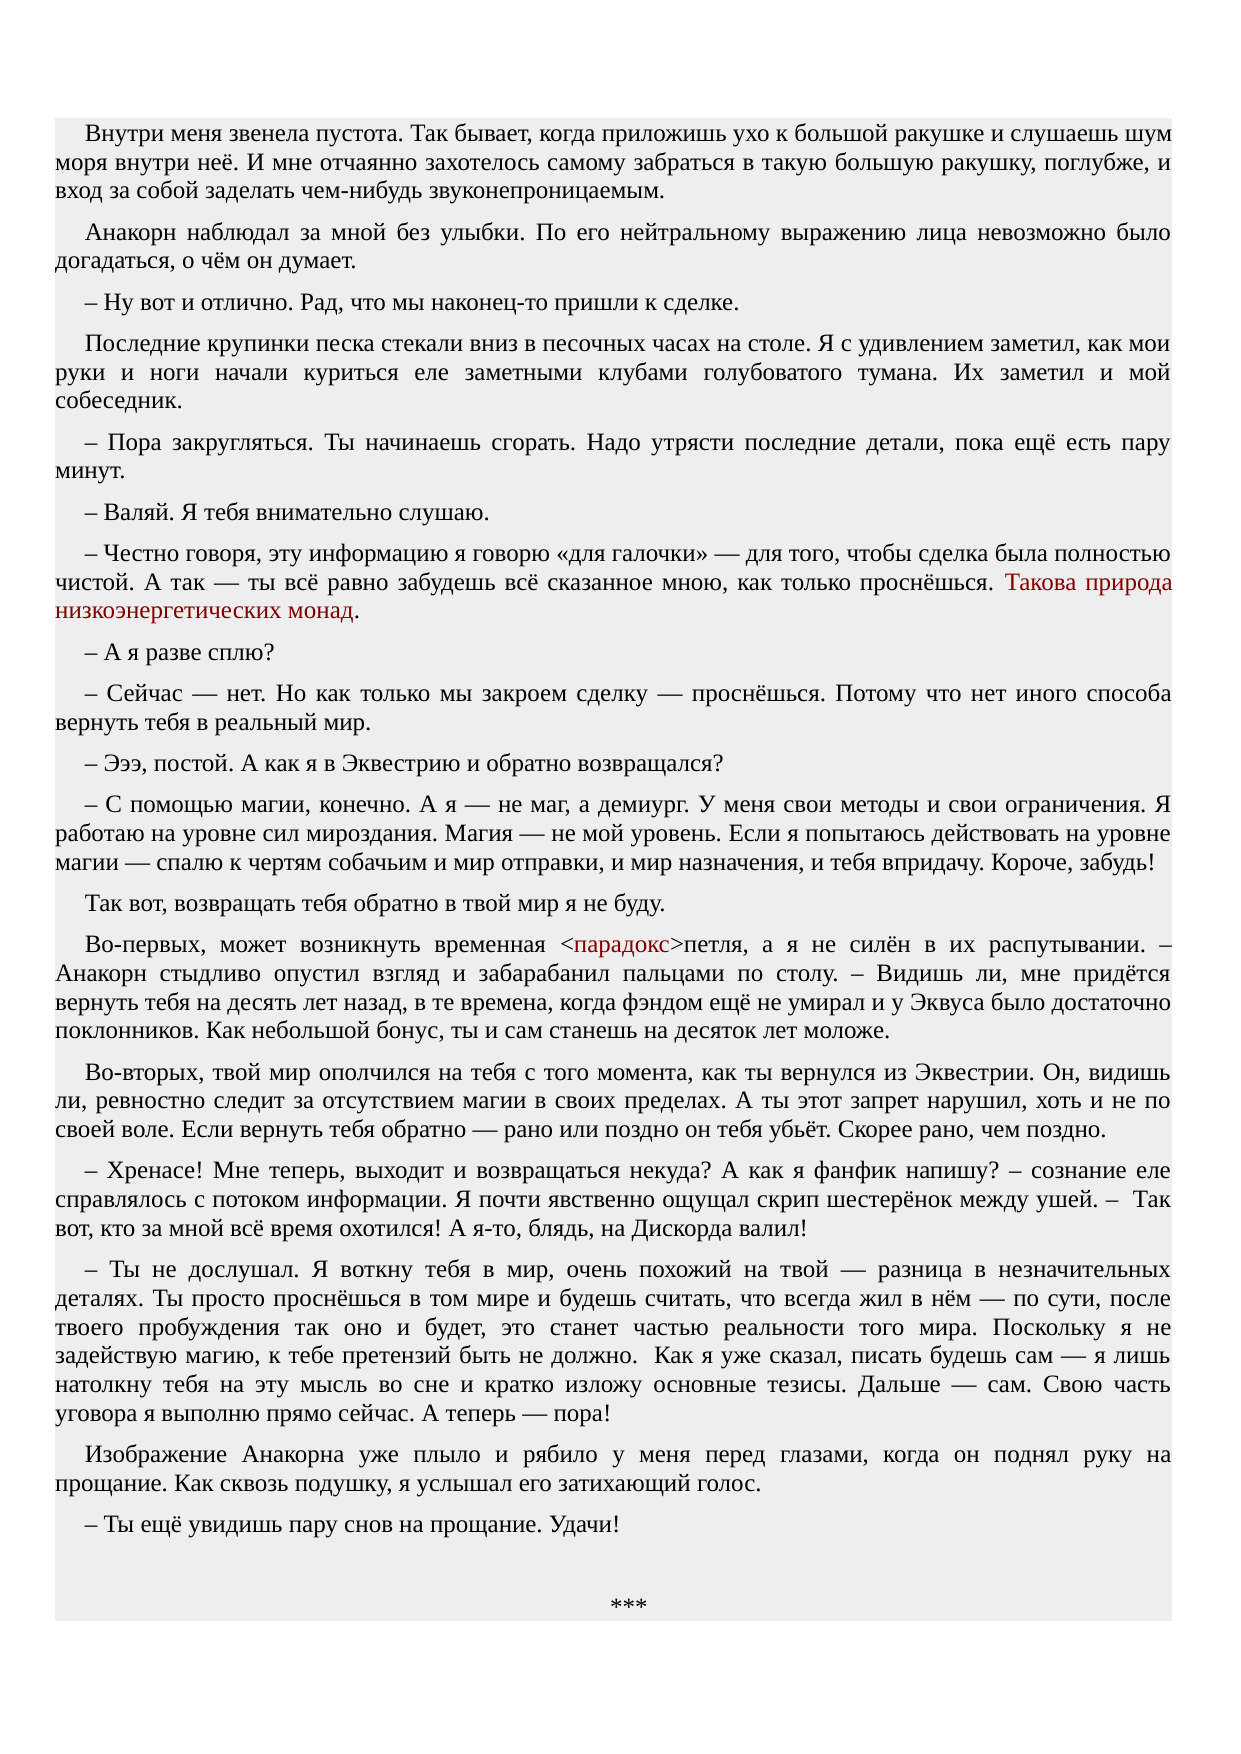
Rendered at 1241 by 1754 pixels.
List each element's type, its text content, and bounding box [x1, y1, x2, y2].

text – Эээ, постой. А как я в Эквестрию и обратно возвращался? [55, 748, 1172, 777]
text – Ты не дослушал. Я воткну тебя в мир, очень похожий на твой — разница в незначительных деталях. Ты просто проснёшься в том мире и будешь считать, что всегда жил в нём — по сути, после твоего пробуждения так оно и будет, это станет частью реальности того мира. Поскольку я не задействую магию, к тебе претензий быть не должно. Как я уже сказал, писать будешь сам — я лишь натолкну тебя на эту мысль во сне и кратко изложу основные тезисы. Дальше — сам. Свою часть уговора я выполню прямо сейчас. А теперь — пора! [55, 1254, 1172, 1427]
text – Валяй. Я тебя внимательно слушаю. [55, 497, 1172, 526]
text Во-первых, может возникнуть временная <парадокс>петля, а я не силён в их распутывании. – Анакорн стыдливо опустил взгляд и забарабанил пальцами по столу. – Видишь ли, мне придётся вернуть тебя на десять лет назад, в те времена, когда фэндом ещё не умирал и у Эквуса было достаточно поклонников. Как небольшой бонус, ты и сам станешь на десяток лет моложе. [55, 929, 1172, 1044]
text Внутри меня звенела пустота. Так бывает, когда приложишь ухо к большой ракушке и слушаешь шум моря внутри неё. И мне отчаянно захотелось самому забраться в такую большую ракушку, поглубже, и вход за собой заделать чем-нибудь звуконепроницаемым. [55, 118, 1172, 204]
text – Сейчас — нет. Но как только мы закроем сделку — проснёшься. Потому что нет иного способа вернуть тебя в реальный мир. [55, 678, 1172, 736]
text – Пора закругляться. Ты начинаешь сгорать. Надо утрясти последние детали, пока ещё есть пару минут. [55, 427, 1172, 484]
text Последние крупинки песка стекали вниз в песочных часах на столе. Я с удивлением заметил, как мои руки и ноги начали куриться еле заметными клубами голубоватого тумана. Их заметил и мой собеседник. [55, 328, 1172, 414]
text Так вот, возвращать тебя обратно в твой мир я не буду. [55, 888, 1172, 917]
text *** [55, 1592, 1172, 1621]
text – Честно говоря, эту информацию я говорю «для галочки» — для того, чтобы сделка была полностью чистой. А так — ты всё равно забудешь всё сказанное мною, как только проснёшься. Такова природа низкоэнергетических монад. [55, 538, 1172, 624]
text – Ты ещё увидишь пару снов на прощание. Удачи! [55, 1509, 1172, 1538]
text Изображение Анакорна уже плыло и рябило у меня перед глазами, когда он поднял руку на прощание. Как сквозь подушку, я услышал его затихающий голос. [55, 1439, 1172, 1497]
text – Ну вот и отлично. Рад, что мы наконец-то пришли к сделке. [55, 287, 1172, 316]
text Анакорн наблюдал за мной без улыбки. По его нейтральному выражению лица невозможно было догадаться, о чём он думает. [55, 217, 1172, 274]
text – А я разве сплю? [55, 637, 1172, 666]
text – Хренасе! Мне теперь, выходит и возвращаться некуда? А как я фанфик напишу? – сознание еле справлялось с потоком информации. Я почти явственно ощущал скрип шестерёнок между ушей. – Так вот, кто за мной всё время охотился! А я-то, блядь, на Дискорда валил! [55, 1156, 1172, 1242]
text Во-вторых, твой мир ополчился на тебя с того момента, как ты вернулся из Эквестрии. Он, видишь ли, ревностно следит за отсутствием магии в своих пределах. А ты этот запрет нарушил, хоть и не по своей воле. Если вернуть тебя обратно — рано или поздно он тебя убьёт. Скорее рано, чем поздно. [55, 1057, 1172, 1143]
text – С помощью магии, конечно. А я — не маг, а демиург. У меня свои методы и свои ограничения. Я работаю на уровне сил мироздания. Магия — не мой уровень. Если я попытаюсь действовать на уровне магии — спалю к чертям собачьим и мир отправки, и мир назначения, и тебя впридачу. Короче, забудь! [55, 789, 1172, 876]
